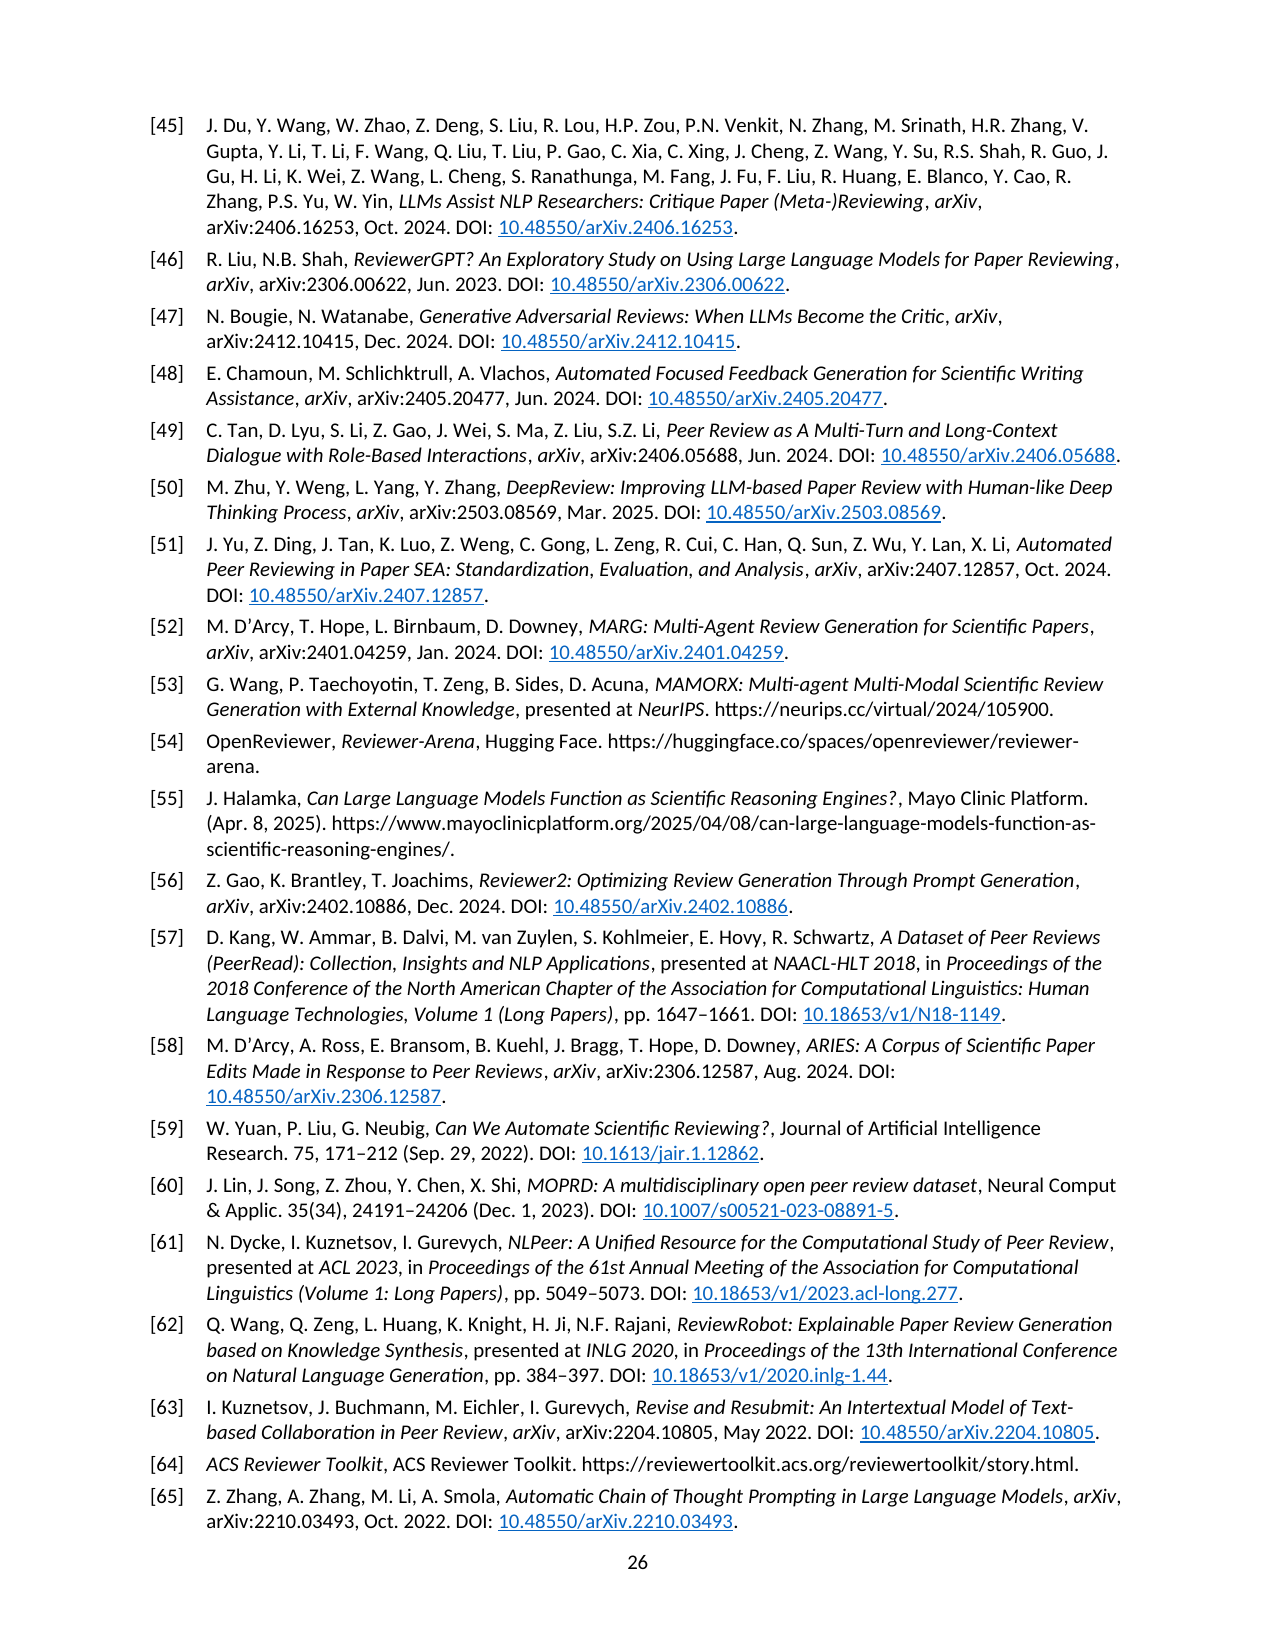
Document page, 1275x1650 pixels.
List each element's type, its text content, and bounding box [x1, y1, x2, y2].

subtitle [64] ACS Reviewer Toolkit, ACS Reviewer Toolkit. https://reviewertoolkit.acs.org/reviewertoolkit/story.html. [150, 1451, 1125, 1477]
subtitle [47] N. Bougie, N. Watanabe, Generative Adversarial Reviews: When LLMs Become the Critic, arXiv, arXiv:2412.10415, Dec. 2024. DOI: 10.48550/arXiv.2412.10415. [150, 303, 1125, 354]
subtitle [46] R. Liu, N.B. Shah, ReviewerGPT? An Exploratory Study on Using Large Language Models for Paper Reviewing, arXiv, arXiv:2306.00622, Jun. 2023. DOI: 10.48550/arXiv.2306.00622. [150, 246, 1125, 297]
subtitle [49] C. Tan, D. Lyu, S. Li, Z. Gao, J. Wei, S. Ma, Z. Liu, S.Z. Li, Peer Review as A Multi-Turn and Long-Context Dialogue with Role-Based Interactions, arXiv, arXiv:2406.05688, Jun. 2024. DOI: 10.48550/arXiv.2406.05688. [150, 417, 1125, 468]
subtitle [60] J. Lin, J. Song, Z. Zhou, Y. Chen, X. Shi, MOPRD: A multidisciplinary open peer review dataset, Neural Comput & Applic. 35(34), 24191–24206 (Dec. 1, 2023). DOI: 10.1007/s00521-023-08891-5. [150, 1172, 1125, 1223]
subtitle [59] W. Yuan, P. Liu, G. Neubig, Can We Automate Scientific Reviewing?, Journal of Artificial Intelligence Research. 75, 171–212 (Sep. 29, 2022). DOI: 10.1613/jair.1.12862. [150, 1115, 1125, 1166]
subtitle [54] OpenReviewer, Reviewer-Arena, Hugging Face. https://huggingface.co/spaces/openreviewer/reviewer-arena. [150, 728, 1125, 779]
subtitle [56] Z. Gao, K. Brantley, T. Joachims, Reviewer2: Optimizing Review Generation Through Prompt Generation, arXiv, arXiv:2402.10886, Dec. 2024. DOI: 10.48550/arXiv.2402.10886. [150, 867, 1125, 918]
subtitle [57] D. Kang, W. Ammar, B. Dalvi, M. van Zuylen, S. Kohlmeier, E. Hovy, R. Schwartz, A Dataset of Peer Reviews (PeerRead): Collection, Insights and NLP Applications, presented at NAACL-HLT 2018, in Proceedings of the 2018 Conference of the North American Chapter of the Association for Computational Linguistics: Human Language Technologies, Volume 1 (Long Papers), pp. 1647–1661. DOI: 10.18653/v1/N18-1149. [150, 924, 1125, 1026]
subtitle [51] J. Yu, Z. Ding, J. Tan, K. Luo, Z. Weng, C. Gong, L. Zeng, R. Cui, C. Han, Q. Sun, Z. Wu, Y. Lan, X. Li, Automated Peer Reviewing in Paper SEA: Standardization, Evaluation, and Analysis, arXiv, arXiv:2407.12857, Oct. 2024. DOI: 10.48550/arXiv.2407.12857. [150, 531, 1125, 607]
subtitle [53] G. Wang, P. Taechoyotin, T. Zeng, B. Sides, D. Acuna, MAMORX: Multi-agent Multi-Modal Scientific Review Generation with External Knowledge, presented at NeurIPS. https://neurips.cc/virtual/2024/105900. [150, 671, 1125, 722]
subtitle [48] E. Chamoun, M. Schlichktrull, A. Vlachos, Automated Focused Feedback Generation for Scientific Writing Assistance, arXiv, arXiv:2405.20477, Jun. 2024. DOI: 10.48550/arXiv.2405.20477. [150, 360, 1125, 411]
subtitle [55] J. Halamka, Can Large Language Models Function as Scientific Reasoning Engines?, Mayo Clinic Platform. (Apr. 8, 2025). https://www.mayoclinicplatform.org/2025/04/08/can-large-language-models-function-as-scientific-reasoning-engines/. [150, 785, 1125, 861]
subtitle [45] J. Du, Y. Wang, W. Zhao, Z. Deng, S. Liu, R. Lou, H.P. Zou, P.N. Venkit, N. Zhang, M. Srinath, H.R. Zhang, V. Gupta, Y. Li, T. Li, F. Wang, Q. Liu, T. Liu, P. Gao, C. Xia, C. Xing, J. Cheng, Z. Wang, Y. Su, R.S. Shah, R. Guo, J. Gu, H. Li, K. Wei, Z. Wang, L. Cheng, S. Ranathunga, M. Fang, J. Fu, F. Liu, R. Huang, E. Blanco, Y. Cao, R. Zhang, P.S. Yu, W. Yin, LLMs Assist NLP Researchers: Critique Paper (Meta-)Reviewing, arXiv, arXiv:2406.16253, Oct. 2024. DOI: 10.48550/arXiv.2406.16253. [150, 112, 1125, 239]
subtitle [52] M. D’Arcy, T. Hope, L. Birnbaum, D. Downey, MARG: Multi-Agent Review Generation for Scientific Papers, arXiv, arXiv:2401.04259, Jan. 2024. DOI: 10.48550/arXiv.2401.04259. [150, 614, 1125, 664]
subtitle [62] Q. Wang, Q. Zeng, L. Huang, K. Knight, H. Ji, N.F. Rajani, ReviewRobot: Explainable Paper Review Generation based on Knowledge Synthesis, presented at INLG 2020, in Proceedings of the 13th International Conference on Natural Language Generation, pp. 384–397. DOI: 10.18653/v1/2020.inlg-1.44. [150, 1312, 1125, 1388]
subtitle [50] M. Zhu, Y. Weng, L. Yang, Y. Zhang, DeepReview: Improving LLM-based Paper Review with Human-like Deep Thinking Process, arXiv, arXiv:2503.08569, Mar. 2025. DOI: 10.48550/arXiv.2503.08569. [150, 474, 1125, 525]
subtitle [65] Z. Zhang, A. Zhang, M. Li, A. Smola, Automatic Chain of Thought Prompting in Large Language Models, arXiv, arXiv:2210.03493, Oct. 2022. DOI: 10.48550/arXiv.2210.03493. [150, 1483, 1125, 1534]
subtitle [63] I. Kuznetsov, J. Buchmann, M. Eichler, I. Gurevych, Revise and Resubmit: An Intertextual Model of Text-based Collaboration in Peer Review, arXiv, arXiv:2204.10805, May 2022. DOI: 10.48550/arXiv.2204.10805. [150, 1394, 1125, 1445]
subtitle [61] N. Dycke, I. Kuznetsov, I. Gurevych, NLPeer: A Unified Resource for the Computational Study of Peer Review, presented at ACL 2023, in Proceedings of the 61st Annual Meeting of the Association for Computational Linguistics (Volume 1: Long Papers), pp. 5049–5073. DOI: 10.18653/v1/2023.acl-long.277. [150, 1229, 1125, 1305]
subtitle [58] M. D’Arcy, A. Ross, E. Bransom, B. Kuehl, J. Bragg, T. Hope, D. Downey, ARIES: A Corpus of Scientific Paper Edits Made in Response to Peer Reviews, arXiv, arXiv:2306.12587, Aug. 2024. DOI: 10.48550/arXiv.2306.12587. [150, 1032, 1125, 1109]
